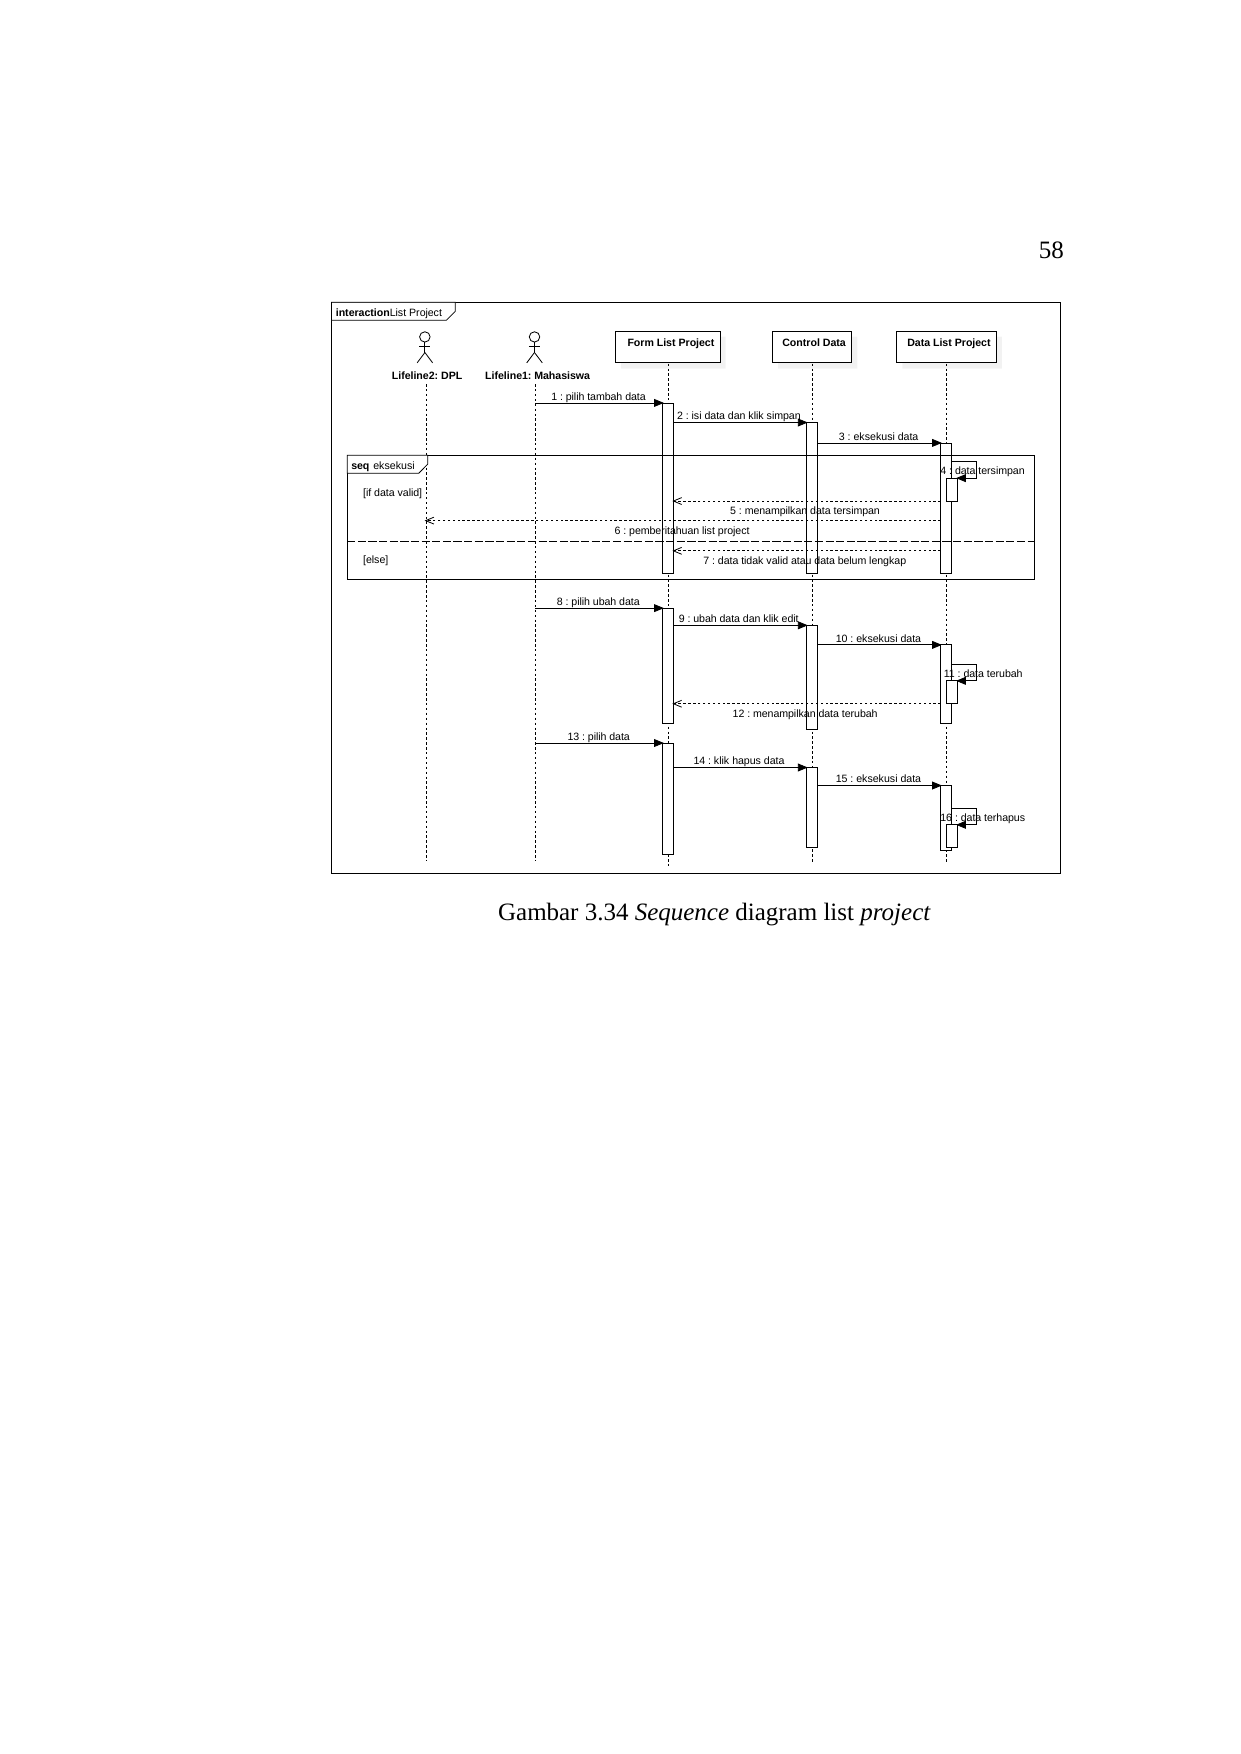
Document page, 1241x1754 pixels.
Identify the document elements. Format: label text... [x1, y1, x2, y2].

text Gambar 3.34 Sequence diagram list project [367, 294, 1063, 926]
